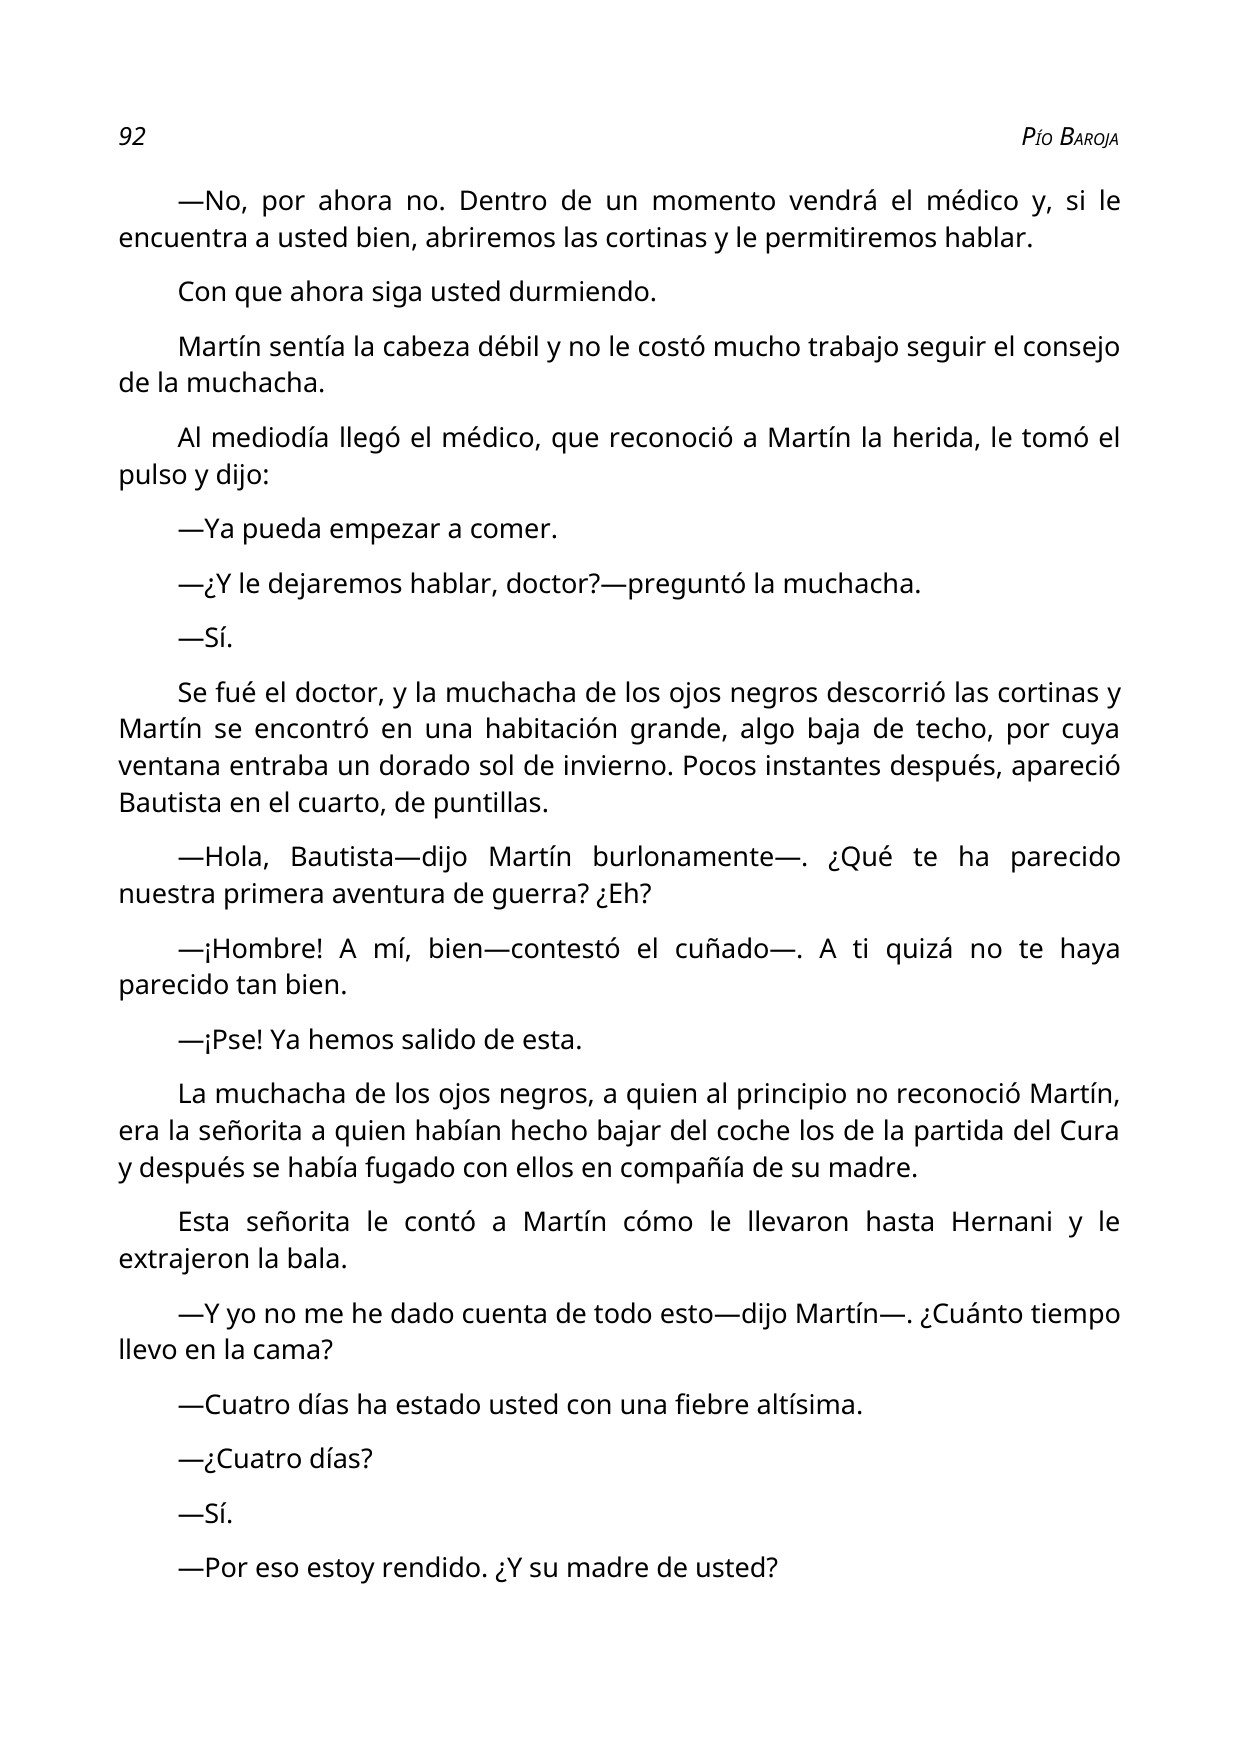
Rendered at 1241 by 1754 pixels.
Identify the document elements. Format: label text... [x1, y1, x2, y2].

text Esta señorita le contó a Martín cómo le llevaron hasta Hernani y le extrajeron la bala. [118, 1203, 1122, 1277]
text —¿Y le dejaremos hablar, doctor?—preguntó la muchacha. [118, 564, 1122, 601]
text —¡Hombre! A mí, bien—contestó el cuñado—. A ti quizá no te haya parecido tan bien. [118, 929, 1122, 1003]
text Se fué el doctor, y la muchacha de los ojos negros descorrió las cortinas y Martín se encontró en una habitación grande, algo baja de techo, por cuya ventana entraba un dorado sol de invierno. Pocos instantes después, apareció Bautista en el cuarto, de puntillas. [118, 673, 1122, 820]
text —Sí. [118, 619, 1122, 656]
text —Por eso estoy rendido. ¿Y su madre de usted? [118, 1549, 1122, 1586]
text —¡Pse! Ya hemos salido de esta. [118, 1021, 1122, 1057]
text Al mediodía llegó el médico, que reconoció a Martín la herida, le tomó el pulso y dijo: [118, 418, 1122, 492]
text Con que ahora siga usted durmiendo. [118, 273, 1122, 309]
text Martín sentía la cabeza débil y no le costó mucho trabajo seguir el consejo de la muchacha. [118, 327, 1122, 401]
text —¿Cuatro días? [118, 1440, 1122, 1477]
text —Y yo no me he dado cuenta de todo esto—dijo Martín—. ¿Cuánto tiempo llevo en la cama? [118, 1294, 1122, 1368]
text —Sí. [118, 1494, 1122, 1531]
text La muchacha de los ojos negros, a quien al principio no reconoció Martín, era la señorita a quien habían hecho bajar del coche los de la partida del Cura y después se había fugado con ellos en compañía de su madre. [118, 1075, 1122, 1185]
text —No, por ahora no. Dentro de un momento vendrá el médico y, si le encuentra a usted bien, abriremos las cortinas y le permitiremos hablar. [118, 182, 1122, 255]
text —Cuatro días ha estado usted con una fiebre altísima. [118, 1386, 1122, 1422]
text —Hola, Bautista—dijo Martín burlonamente—. ¿Qué te ha parecido nuestra primera aventura de guerra? ¿Eh? [118, 838, 1122, 912]
text —Ya pueda empezar a comer. [118, 510, 1122, 547]
